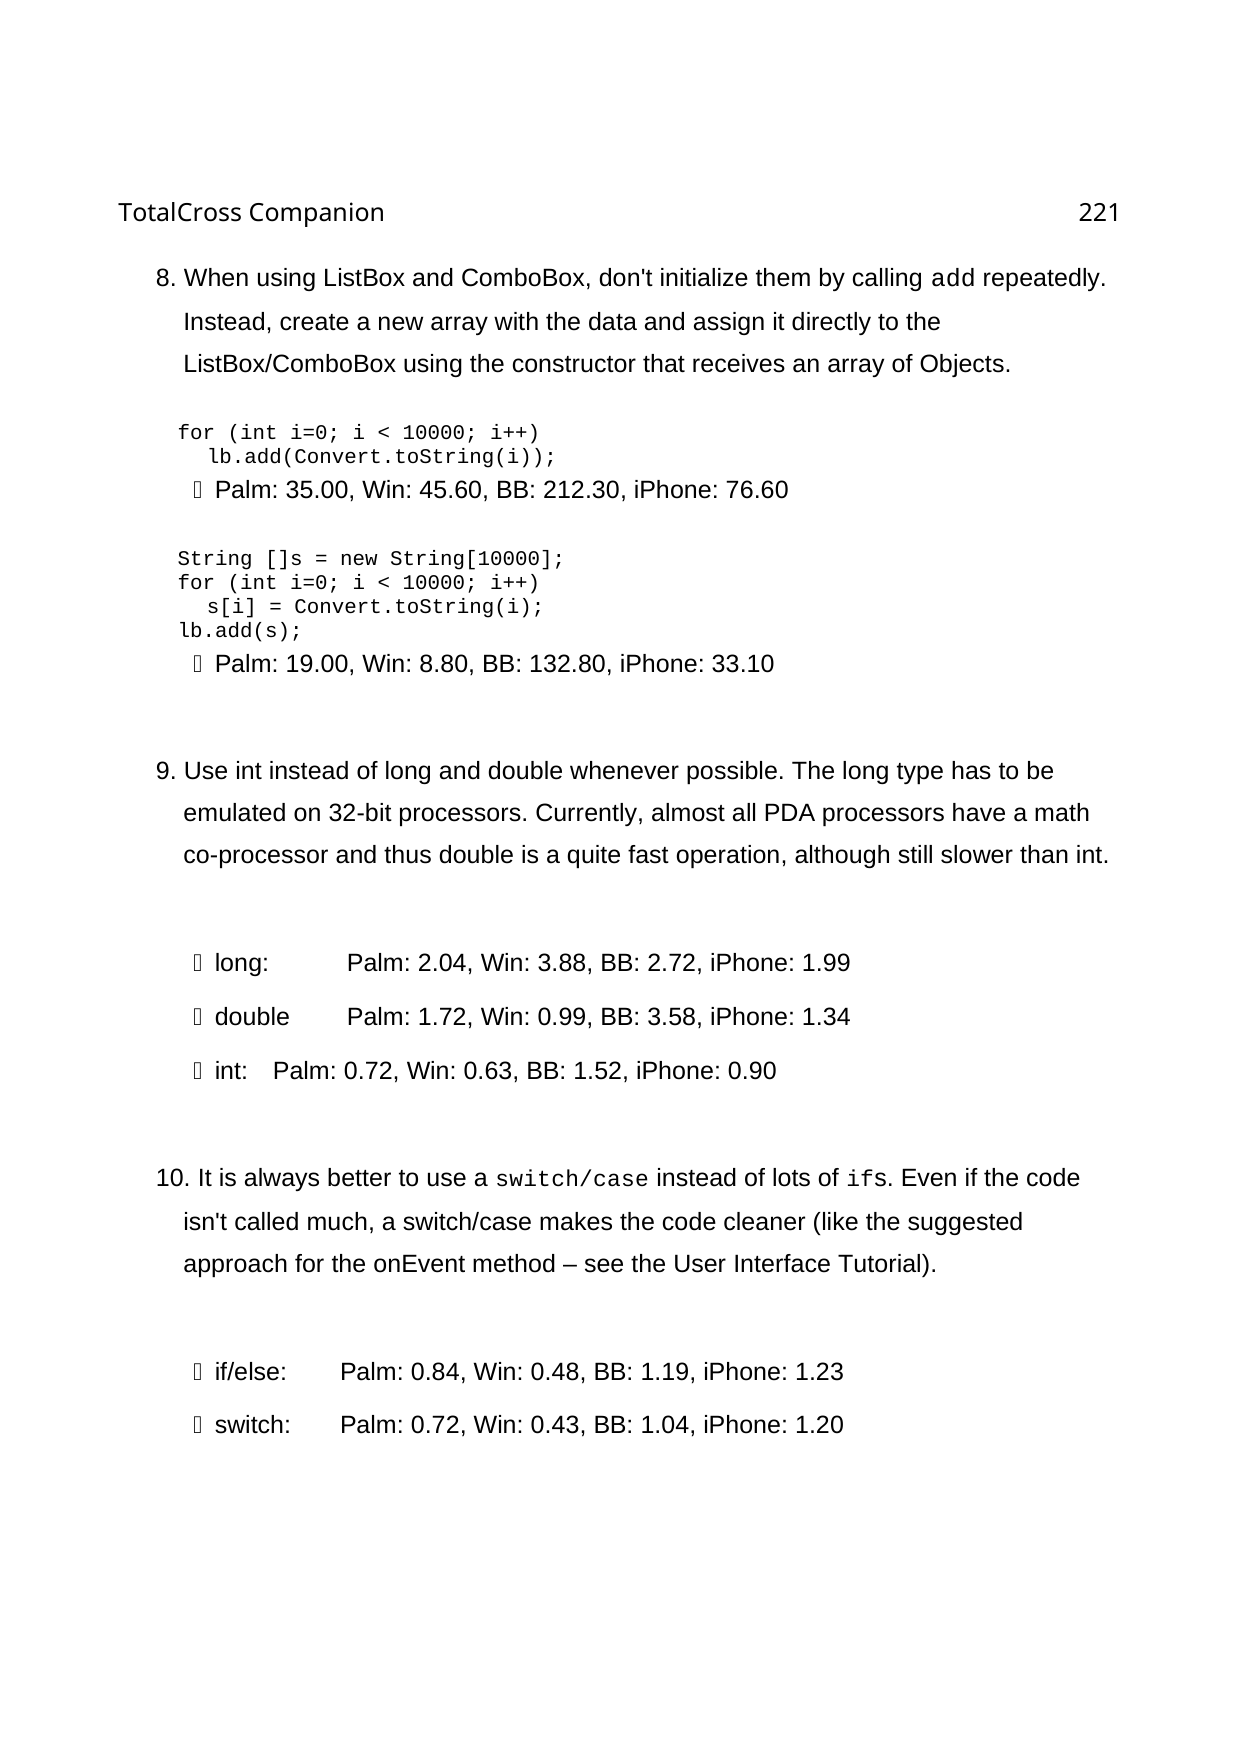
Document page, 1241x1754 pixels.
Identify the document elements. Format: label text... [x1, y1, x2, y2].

list int: Palm: 0.72, Win: 0.63, BB: 1.52, iPhone: 0.90 [193, 1057, 1122, 1085]
list long: Palm: 2.04, Win: 3.88, BB: 2.72, iPhone: 1.99 [193, 949, 1122, 977]
list double Palm: 1.72, Win: 0.99, BB: 3.58, iPhone: 1.34 [193, 1003, 1122, 1031]
list Palm: 19.00, Win: 8.80, BB: 132.80, iPhone: 33.10 [193, 649, 1122, 678]
list It is always better to use a switch/case instead of lots of ifs. Even if the code isn't called much, a switch/case makes the code cleaner (like the suggested approach for the onEvent method – see the User Interface Tutorial). [156, 1164, 1122, 1278]
list switch: Palm: 0.72, Win: 0.43, BB: 1.04, iPhone: 1.20 [193, 1411, 1122, 1439]
list Palm: 35.00, Win: 45.60, BB: 212.30, iPhone: 76.60 [193, 476, 1122, 504]
list if/else: Palm: 0.84, Win: 0.48, BB: 1.19, iPhone: 1.23 [193, 1358, 1122, 1386]
text for (int i=0; i < 10000; i++) lb.add(Convert.toString(i)); [118, 398, 1122, 470]
list When using ListBox and ComboBox, don't initialize them by calling add repeatedly. Instead, create a new array with the data and assign it directly to the ListBox/ComboBox using the constructor that receives an array of Objects. [156, 264, 1122, 378]
list Use int instead of long and double whenever possible. The long type has to be emulated on 32-bit processors. Currently, almost all PDA processors have a math co-processor and thus double is a quite fast operation, although still slower than int. [156, 757, 1122, 869]
text String []s = new String[10000]; for (int i=0; i < 10000; i++) s[i] = Convert.toString(i); lb.add(s); [118, 524, 1122, 644]
